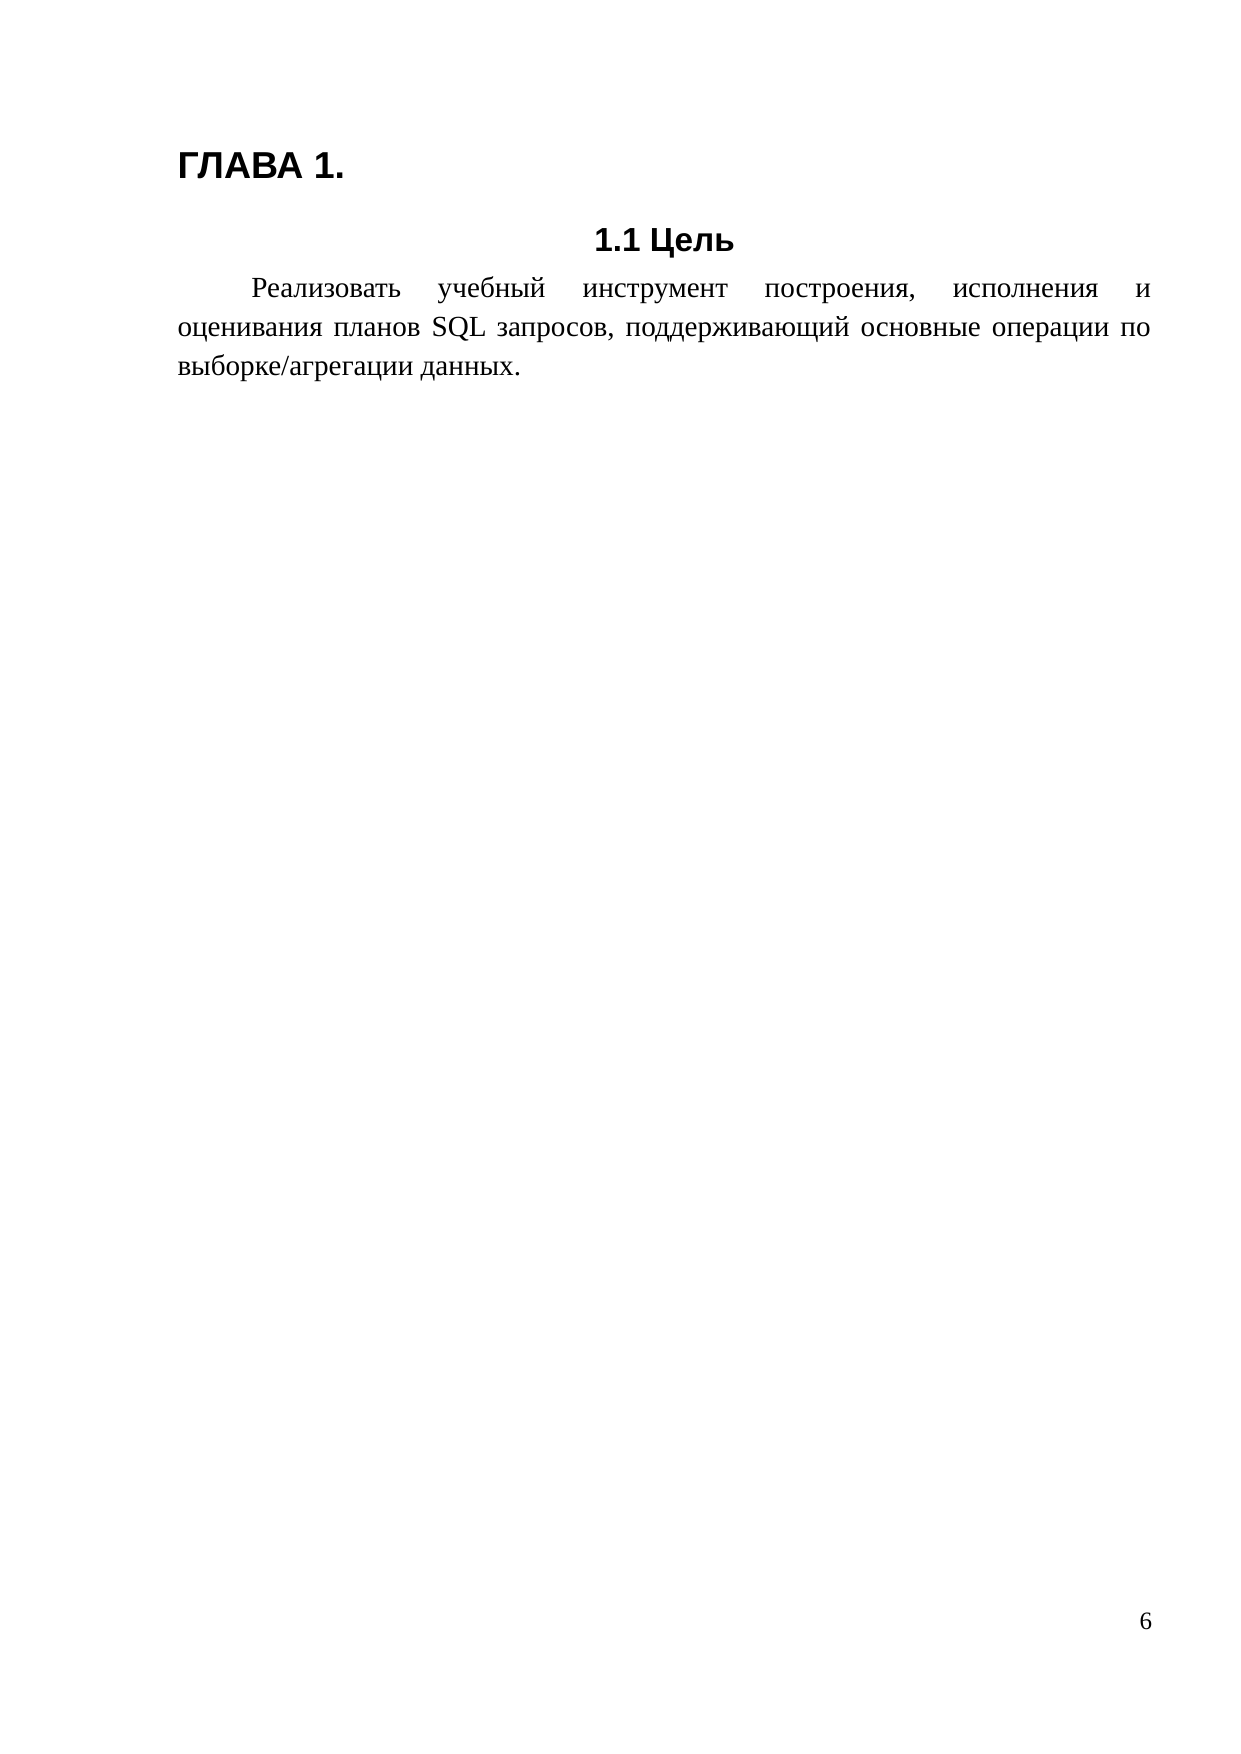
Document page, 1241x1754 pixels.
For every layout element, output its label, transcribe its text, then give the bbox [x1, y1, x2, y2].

subtitle 1.1 Цель [177, 219, 1152, 258]
text Реализовать учебный инструмент построения, исполнения и оценивания планов SQL запросов, поддерживающий основные операции по выборке/агрегации данных. [177, 271, 1152, 381]
subtitle ГЛАВА 1. [177, 143, 1152, 186]
